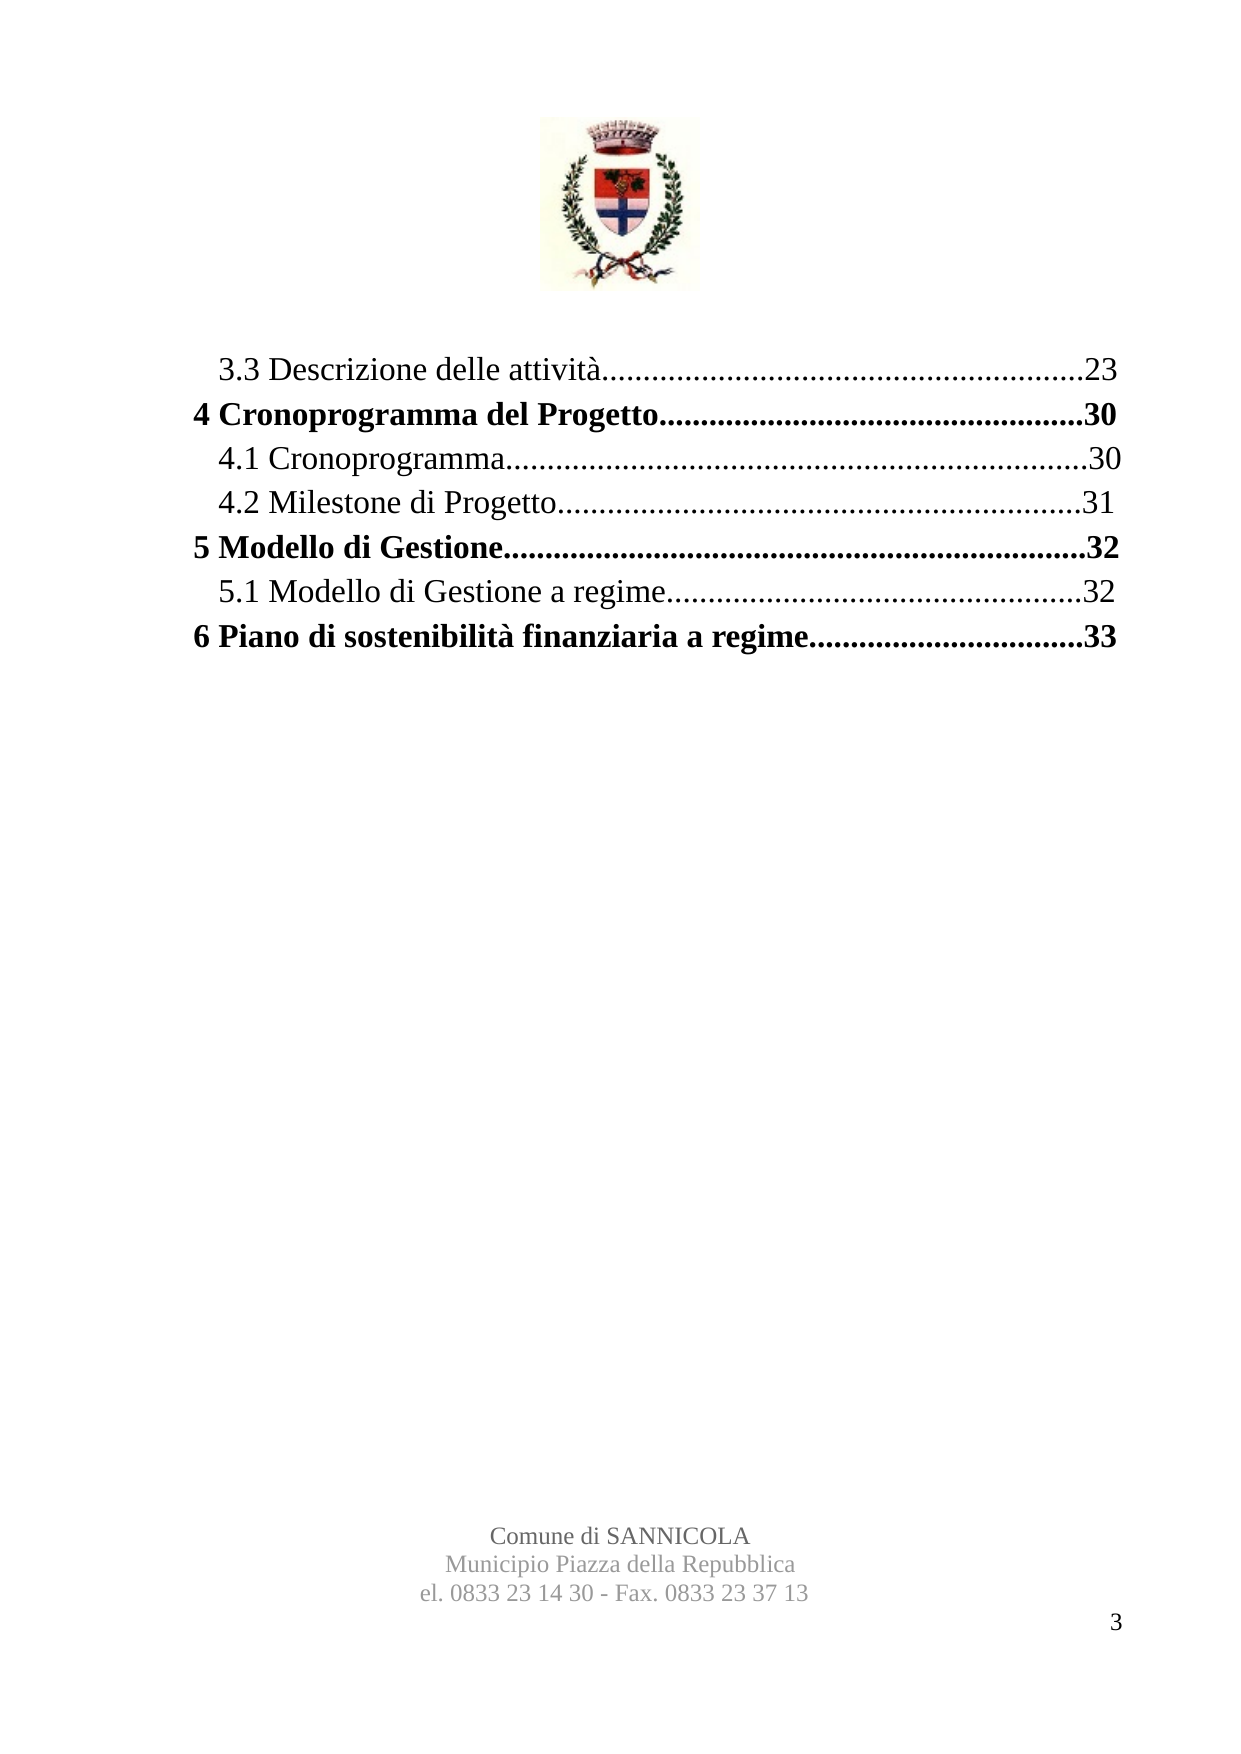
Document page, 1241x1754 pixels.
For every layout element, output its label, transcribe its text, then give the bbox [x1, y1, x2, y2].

text 5 Modello di Gestione......................................................................32 [118, 527, 1122, 566]
text 4 Cronoprogramma del Progetto...................................................30 [118, 394, 1122, 432]
text 6 Piano di sostenibilità finanziaria a regime.................................33 [118, 616, 1122, 654]
picture [540, 117, 700, 291]
text 4.2 Milestone di Progetto...............................................................31 [118, 483, 1122, 521]
text 4.1 Cronoprogramma......................................................................30 [118, 438, 1122, 477]
text 3.3 Descrizione delle attività..........................................................23 [118, 350, 1122, 388]
text 5.1 Modello di Gestione a regime..................................................32 [118, 572, 1122, 610]
